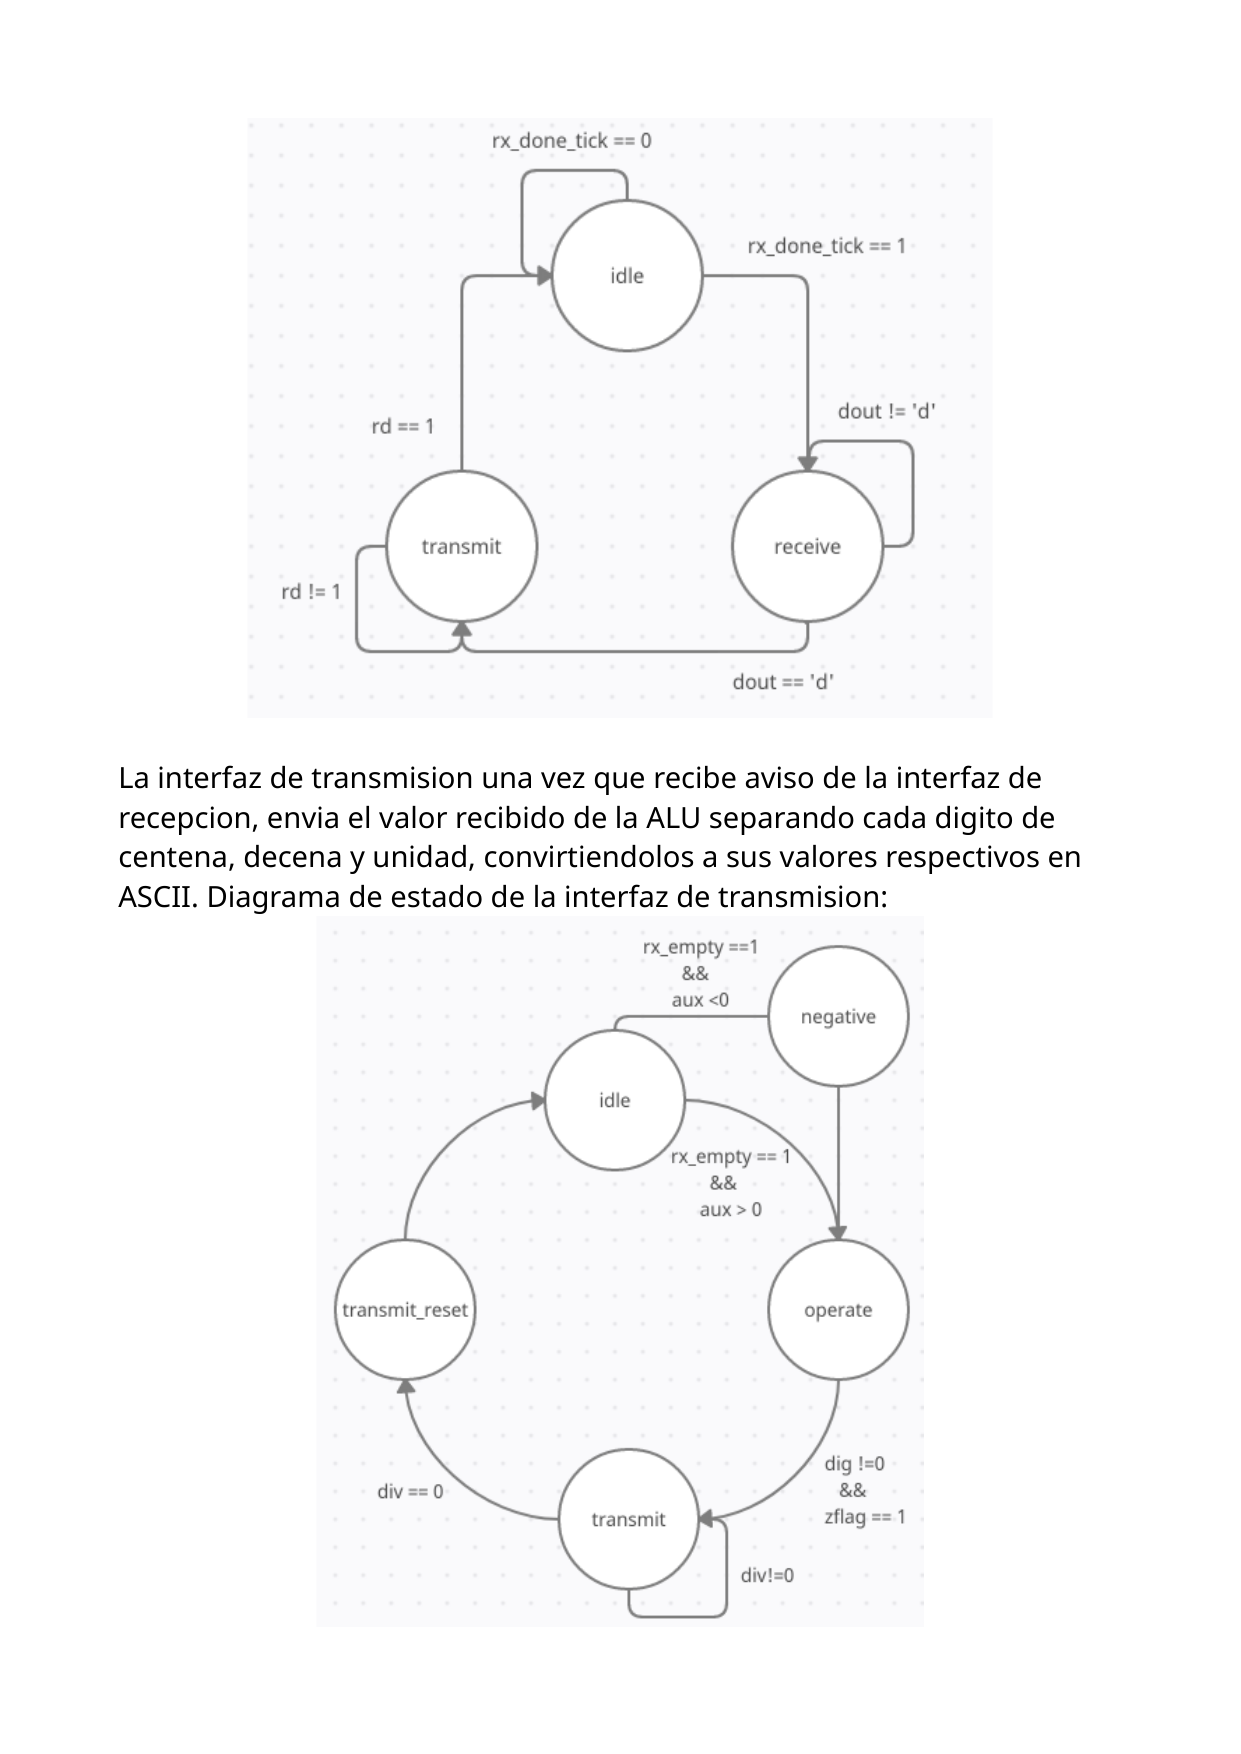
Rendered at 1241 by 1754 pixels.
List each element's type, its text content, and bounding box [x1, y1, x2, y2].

picture [316, 916, 924, 1627]
text La interfaz de transmision una vez que recibe aviso de la interfaz de recepcion, envia el valor recibido de la ALU separando cada digito de centena, decena y unidad, convirtiendolos a sus valores respectivos en ASCII. Diagrama de estado de la interfaz de transmision: [118, 757, 1122, 916]
picture [247, 118, 993, 718]
